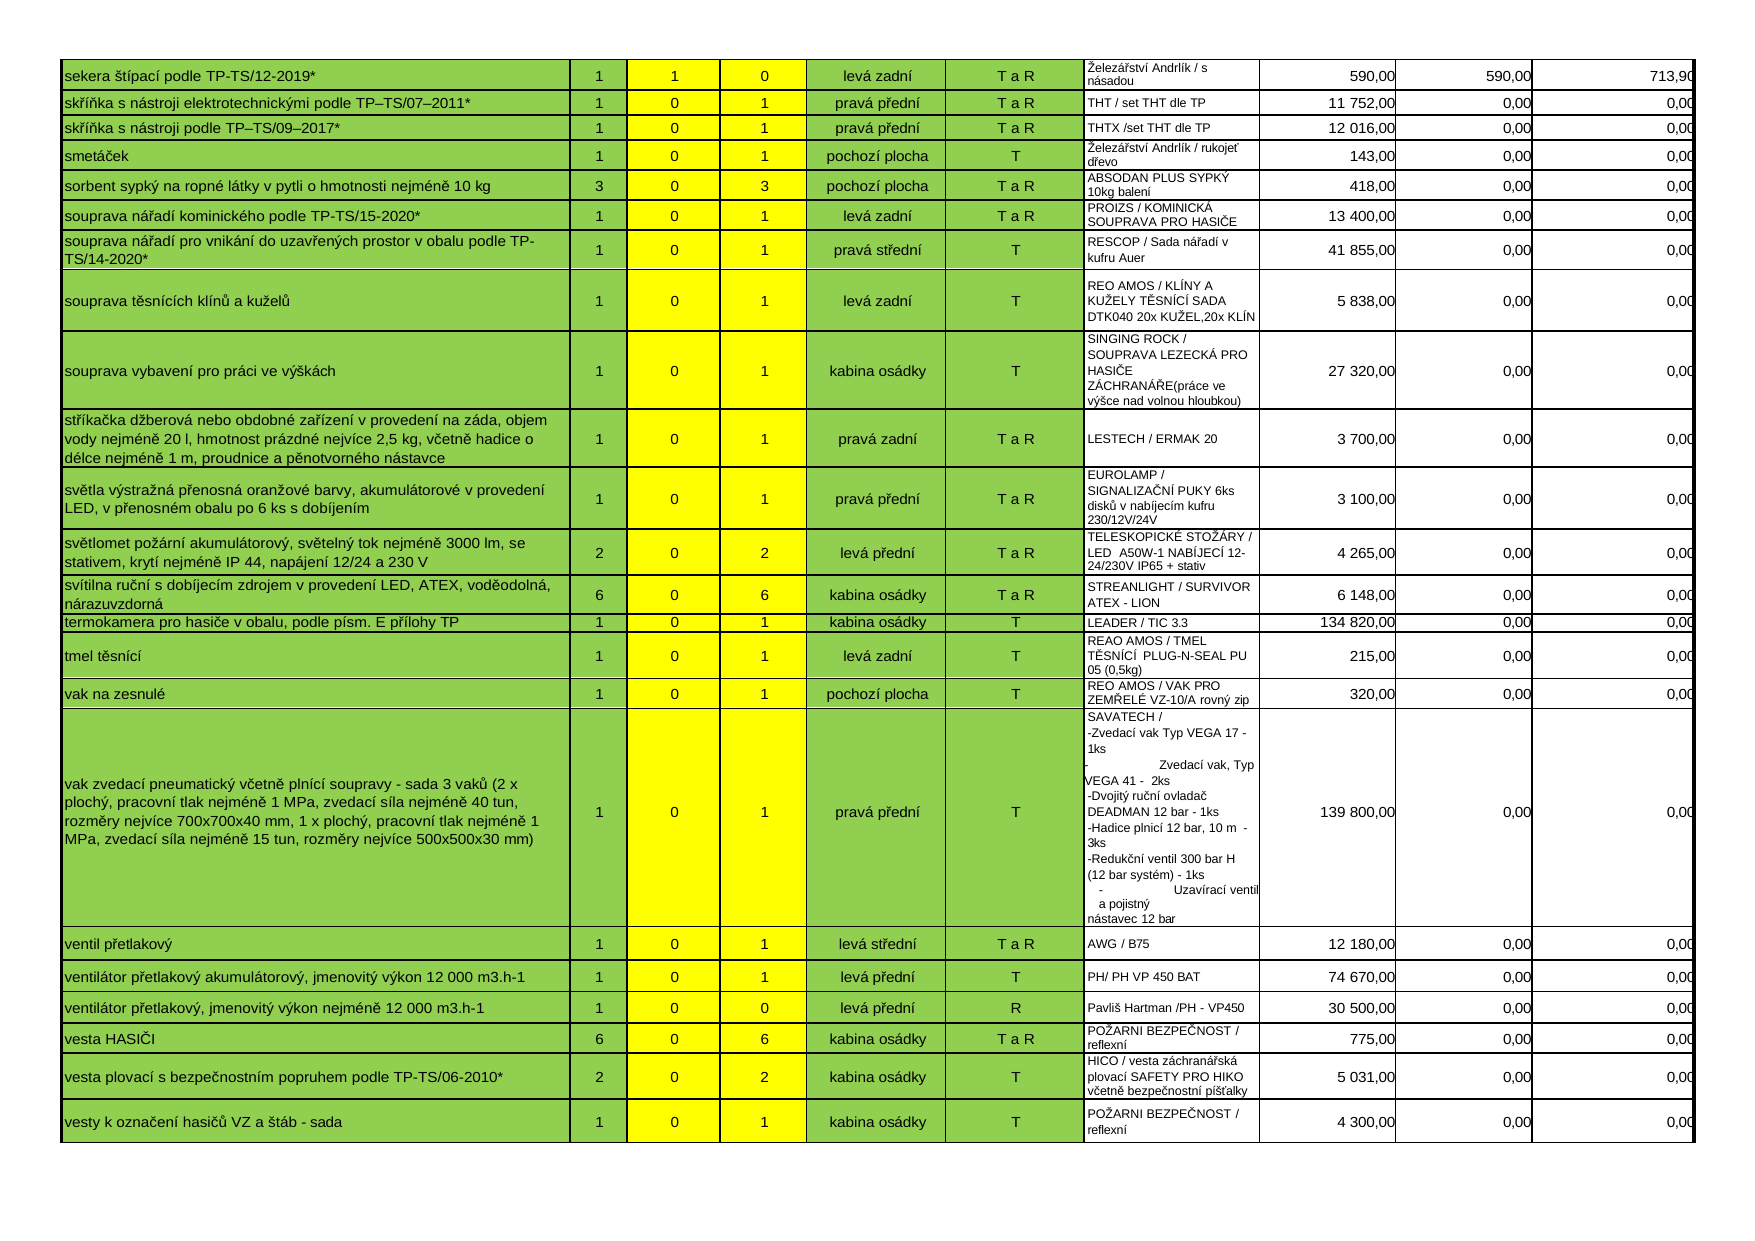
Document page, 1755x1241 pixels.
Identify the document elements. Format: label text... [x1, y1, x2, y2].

table_cell 1 [571, 91, 626, 114]
table_cell levá zadní [807, 633, 945, 677]
table_cell 0,00 [1533, 992, 1692, 1022]
table_cell T a R [946, 201, 1083, 229]
table_cell pravá přední [807, 468, 945, 528]
table_cell 1 [721, 1100, 806, 1142]
table_cell T a R [946, 116, 1083, 139]
table_cell pravá přední [807, 709, 945, 926]
table_cell 0,00 [1396, 410, 1531, 466]
table_cell 0 [628, 410, 719, 466]
table_cell 5 838,00 [1260, 270, 1395, 330]
table_header 1 [571, 60, 626, 89]
table_cell STREANLIGHT / SURVIVOR ATEX - LION [1085, 576, 1259, 613]
table_cell REAO AMOS / TMEL TĚSNÍCÍ PLUG-N-SEAL PU 05 (0,5kg) [1085, 633, 1259, 677]
table_cell kabina osádky [807, 615, 945, 631]
table_cell 0,00 [1396, 201, 1531, 229]
table_cell 0 [721, 992, 806, 1022]
table_header 1 [628, 60, 719, 89]
table_cell stříkačka džberová nebo obdobné zařízení v provedení na záda, objem vody nejméně 20 l, hmotnost prázdné nejvíce 2,5 kg, včetně hadice o délce nejméně 1 m, proudnice a pěnotvorného nástavce [63, 410, 569, 466]
table_cell 3 [571, 171, 626, 199]
table_cell 0 [628, 992, 719, 1022]
table_cell 0,00 [1396, 270, 1531, 330]
table_cell T a R [946, 530, 1083, 574]
table_cell tmel těsnící [63, 633, 569, 677]
table_cell 74 670,00 [1260, 961, 1395, 991]
table_cell 0,00 [1533, 633, 1692, 677]
table_header 590,00 [1260, 60, 1395, 89]
table_cell vak zvedací pneumatický včetně plnící soupravy - sada 3 vaků (2 x plochý, pracovní tlak nejméně 1 MPa, zvedací síla nejméně 40 tun, rozměry nejvíce 700x700x40 mm, 1 x plochý, pracovní tlak nejméně 1 MPa, zvedací síla nejméně 15 tun, rozměry nejvíce 500x500x30 mm) [63, 709, 569, 926]
table_cell 0 [628, 576, 719, 613]
table_cell T a R [946, 576, 1083, 613]
table_cell 6 [721, 576, 806, 613]
table_cell T a R [946, 1024, 1083, 1052]
table_cell kabina osádky [807, 1024, 945, 1052]
table_cell 1 [571, 116, 626, 139]
table_cell 139 800,00 [1260, 709, 1395, 926]
table_cell 0,00 [1396, 615, 1531, 631]
table_cell světla výstražná přenosná oranžové barvy, akumulátorové v provedení LED, v přenosném obalu po 6 ks s dobíjením [63, 468, 569, 528]
table_header sekera štípací podle TP-TS/12-2019* [63, 60, 569, 89]
table_cell levá přední [807, 530, 945, 574]
table_cell 0,00 [1533, 141, 1692, 169]
table_cell pravá přední [807, 116, 945, 139]
table_cell souprava vybavení pro práci ve výškách [63, 332, 569, 408]
table_cell 0 [628, 141, 719, 169]
table_cell 1 [721, 927, 806, 959]
table_cell pochozí plocha [807, 141, 945, 169]
table_cell 1 [721, 116, 806, 139]
table_cell T a R [946, 91, 1083, 114]
table_cell 6 [571, 1024, 626, 1052]
table_cell 13 400,00 [1260, 201, 1395, 229]
table_cell Pavliš Hartman /PH - VP450 [1085, 992, 1259, 1022]
table_cell 215,00 [1260, 633, 1395, 677]
table_cell EUROLAMP / SIGNALIZAČNÍ PUKY 6ks disků v nabíjecím kufru 230/12V/24V [1085, 468, 1259, 528]
table_cell ABSODAN PLUS SYPKÝ 10kg balení [1085, 171, 1259, 199]
table_cell 0,00 [1533, 615, 1692, 631]
table_cell 0,00 [1396, 1100, 1531, 1142]
table_cell 0 [628, 961, 719, 991]
table_cell THTX /set THT dle TP [1085, 116, 1259, 139]
table_cell 0 [628, 633, 719, 677]
table_cell 0,00 [1396, 171, 1531, 199]
table_cell pravá přední [807, 91, 945, 114]
table_cell T [946, 270, 1083, 330]
table_cell 1 [571, 961, 626, 991]
table_header levá zadní [807, 60, 945, 89]
table_cell 0,00 [1533, 410, 1692, 466]
table_cell 0,00 [1396, 1024, 1531, 1052]
table_cell T [946, 1100, 1083, 1142]
table_cell vak na zesnulé [63, 679, 569, 707]
table_cell 0 [628, 332, 719, 408]
table_cell T [946, 633, 1083, 677]
table_cell T a R [946, 410, 1083, 466]
table_cell 1 [571, 679, 626, 707]
table_cell 0,00 [1396, 332, 1531, 408]
table_cell 0,00 [1396, 1054, 1531, 1098]
table_header 590,00 [1396, 60, 1531, 89]
table_cell 0,00 [1533, 332, 1692, 408]
table_cell 0,00 [1396, 927, 1531, 959]
table_cell termokamera pro hasiče v obalu, podle písm. E přílohy TP [63, 615, 569, 631]
table_cell 0,00 [1533, 468, 1692, 528]
table_cell 0,00 [1533, 231, 1692, 268]
table_cell 0,00 [1396, 709, 1531, 926]
table_cell 2 [721, 530, 806, 574]
table_cell 0,00 [1533, 91, 1692, 114]
table_cell 0 [628, 615, 719, 631]
table_cell smetáček [63, 141, 569, 169]
table_cell pochozí plocha [807, 171, 945, 199]
table_cell 1 [571, 927, 626, 959]
table_cell T [946, 332, 1083, 408]
table_cell SAVATECH / -Zvedací vak Typ VEGA 17 - 1ks Zvedací vak, Typ VEGA 41 - 2ks -Dvojitý ruční ovladač DEADMAN 12 bar - 1ks -Hadice plnicí 12 bar, 10 m - 3ks -Redukční ventil 300 bar H (12 bar systém) - 1ks Uzavírací ventil a pojistný nástavec 12 bar [1085, 709, 1259, 926]
table_cell 143,00 [1260, 141, 1395, 169]
table_cell ventilátor přetlakový, jmenovitý výkon nejméně 12 000 m3.h-1 [63, 992, 569, 1022]
table_cell POŽARNI BEZPEČNOST / reflexní [1085, 1024, 1259, 1052]
table_cell 1 [571, 1100, 626, 1142]
table_cell 0,00 [1396, 91, 1531, 114]
table_cell 0 [628, 116, 719, 139]
table_cell 0,00 [1533, 530, 1692, 574]
table_cell 1 [571, 332, 626, 408]
table_cell THT / set THT dle TP [1085, 91, 1259, 114]
table_cell 320,00 [1260, 679, 1395, 707]
table_cell HICO / vesta záchranářská plovací SAFETY PRO HIKO včetně bezpečnostní píšťalky [1085, 1054, 1259, 1098]
table_cell 1 [721, 709, 806, 926]
table_cell 0,00 [1396, 679, 1531, 707]
table_cell 0,00 [1533, 201, 1692, 229]
table_cell 0 [628, 468, 719, 528]
table_cell levá zadní [807, 270, 945, 330]
table_cell 0 [628, 171, 719, 199]
table_cell 6 [721, 1024, 806, 1052]
table_cell 0,00 [1533, 709, 1692, 926]
table_cell 0,00 [1533, 576, 1692, 613]
table_cell T [946, 1054, 1083, 1098]
table_cell R [946, 992, 1083, 1022]
table_cell T [946, 709, 1083, 926]
table_cell 0,00 [1533, 1024, 1692, 1052]
table_cell RESCOP / Sada nářadí v kufru Auer [1085, 231, 1259, 268]
table_cell 0,00 [1396, 633, 1531, 677]
table_cell 0 [628, 1024, 719, 1052]
table_cell 1 [571, 410, 626, 466]
table_cell 0 [628, 709, 719, 926]
table_cell skříňka s nástroji podle TP–TS/09–2017* [63, 116, 569, 139]
table_cell LEADER / TIC 3.3 [1085, 615, 1259, 631]
table_cell AWG / B75 [1085, 927, 1259, 959]
table_cell souprava těsnících klínů a kuželů [63, 270, 569, 330]
table_cell POŽARNI BEZPEČNOST / reflexní [1085, 1100, 1259, 1142]
table_cell 1 [571, 201, 626, 229]
table_cell 1 [721, 615, 806, 631]
table_cell 1 [721, 270, 806, 330]
table_cell levá přední [807, 961, 945, 991]
table_cell 3 [721, 171, 806, 199]
table_cell 0,00 [1533, 270, 1692, 330]
table_cell T a R [946, 927, 1083, 959]
table_cell 0,00 [1396, 530, 1531, 574]
table_cell T [946, 141, 1083, 169]
table_cell levá zadní [807, 201, 945, 229]
table_cell T a R [946, 171, 1083, 199]
table_cell 1 [571, 468, 626, 528]
table_cell 0 [628, 1054, 719, 1098]
table_cell 775,00 [1260, 1024, 1395, 1052]
table_cell 134 820,00 [1260, 615, 1395, 631]
table_cell 4 300,00 [1260, 1100, 1395, 1142]
table_cell 0 [628, 679, 719, 707]
table_cell levá střední [807, 927, 945, 959]
table_cell kabina osádky [807, 1054, 945, 1098]
table_cell 1 [721, 141, 806, 169]
table_cell 1 [571, 231, 626, 268]
table_cell TELESKOPICKÉ STOŽÁRY / LED A50W-1 NABÍJECÍ 12- 24/230V IP65 + stativ [1085, 530, 1259, 574]
table_cell 1 [571, 141, 626, 169]
table_cell skříňka s nástroji elektrotechnickými podle TP–TS/07–2011* [63, 91, 569, 114]
table_cell 27 320,00 [1260, 332, 1395, 408]
table_cell 4 265,00 [1260, 530, 1395, 574]
table_cell vesty k označení hasičů VZ a štáb - sada [63, 1100, 569, 1142]
table_cell 0,00 [1396, 992, 1531, 1022]
table_cell 1 [721, 231, 806, 268]
table_cell 1 [721, 679, 806, 707]
table_cell 1 [571, 270, 626, 330]
table_cell PH/ PH VP 450 BAT [1085, 961, 1259, 991]
table_cell 12 016,00 [1260, 116, 1395, 139]
table_cell T [946, 961, 1083, 991]
table_cell T a R [946, 468, 1083, 528]
table_cell vesta HASIČI [63, 1024, 569, 1052]
table_cell 0,00 [1396, 576, 1531, 613]
table_cell T [946, 231, 1083, 268]
table_cell PROIZS / KOMINICKÁ SOUPRAVA PRO HASIČE [1085, 201, 1259, 229]
table_cell sorbent sypký na ropné látky v pytli o hmotnosti nejméně 10 kg [63, 171, 569, 199]
table_cell 1 [721, 201, 806, 229]
table_cell 0 [628, 530, 719, 574]
table_cell vesta plovací s bezpečnostním popruhem podle TP-TS/06-2010* [63, 1054, 569, 1098]
table_cell 0,00 [1396, 231, 1531, 268]
table_cell Železářství Andrlík / rukojeť dřevo [1085, 141, 1259, 169]
table_cell souprava nářadí kominického podle TP-TS/15-2020* [63, 201, 569, 229]
table_cell 0,00 [1396, 961, 1531, 991]
table_cell 1 [721, 468, 806, 528]
table_cell ventilátor přetlakový akumulátorový, jmenovitý výkon 12 000 m3.h-1 [63, 961, 569, 991]
table_cell 1 [571, 992, 626, 1022]
table_header T a R [946, 60, 1083, 89]
table_cell kabina osádky [807, 332, 945, 408]
table_header 0 [721, 60, 806, 89]
table_cell kabina osádky [807, 1100, 945, 1142]
table_cell 1 [571, 633, 626, 677]
table_cell T [946, 615, 1083, 631]
table_cell 1 [721, 633, 806, 677]
table_cell pravá střední [807, 231, 945, 268]
table_cell 0,00 [1396, 141, 1531, 169]
table_cell 0 [628, 201, 719, 229]
table_cell 0 [628, 231, 719, 268]
table_cell svítilna ruční s dobíjecím zdrojem v provedení LED, ATEX, voděodolná, nárazuvzdorná [63, 576, 569, 613]
table_header 713,90 [1533, 60, 1692, 89]
table_cell 0,00 [1533, 1054, 1692, 1098]
table_cell 1 [721, 91, 806, 114]
table_cell REO AMOS / VAK PRO ZEMŘELÉ VZ-10/A rovný zip [1085, 679, 1259, 707]
table_cell 0 [628, 927, 719, 959]
table_cell 0 [628, 1100, 719, 1142]
table_cell 41 855,00 [1260, 231, 1395, 268]
table_cell 1 [721, 410, 806, 466]
table_cell 5 031,00 [1260, 1054, 1395, 1098]
table_cell 0 [628, 91, 719, 114]
table_cell 0,00 [1533, 116, 1692, 139]
table_cell 0,00 [1533, 679, 1692, 707]
table_cell 418,00 [1260, 171, 1395, 199]
table_cell 30 500,00 [1260, 992, 1395, 1022]
table_header Železářství Andrlík / s násadou [1085, 60, 1259, 89]
table_cell 2 [571, 530, 626, 574]
table_cell ventil přetlakový [63, 927, 569, 959]
table_cell T [946, 679, 1083, 707]
table_cell 11 752,00 [1260, 91, 1395, 114]
table_cell 0,00 [1396, 116, 1531, 139]
table_cell 0,00 [1533, 171, 1692, 199]
table_cell 2 [721, 1054, 806, 1098]
table_cell 1 [721, 961, 806, 991]
table_cell světlomet požární akumulátorový, světelný tok nejméně 3000 lm, se stativem, krytí nejméně IP 44, napájení 12/24 a 230 V [63, 530, 569, 574]
table_cell 12 180,00 [1260, 927, 1395, 959]
table_cell 3 100,00 [1260, 468, 1395, 528]
table_cell 2 [571, 1054, 626, 1098]
table_cell 1 [571, 709, 626, 926]
table_cell 0 [628, 270, 719, 330]
table_cell pravá zadní [807, 410, 945, 466]
table_cell 0,00 [1396, 468, 1531, 528]
table_cell levá přední [807, 992, 945, 1022]
table_cell 0,00 [1533, 961, 1692, 991]
table_cell souprava nářadí pro vnikání do uzavřených prostor v obalu podle TP- TS/14-2020* [63, 231, 569, 268]
table_cell 0,00 [1533, 1100, 1692, 1142]
table_cell 1 [721, 332, 806, 408]
table_cell 6 148,00 [1260, 576, 1395, 613]
table_cell SINGING ROCK / SOUPRAVA LEZECKÁ PRO HASIČE ZÁCHRANÁŘE(práce ve výšce nad volnou hloubkou) [1085, 332, 1259, 408]
table_cell 3 700,00 [1260, 410, 1395, 466]
table_cell REO AMOS / KLÍNY A KUŽELY TĚSNÍCÍ SADA DTK040 20x KUŽEL,20x KLÍN [1085, 270, 1259, 330]
table_cell kabina osádky [807, 576, 945, 613]
table_cell 6 [571, 576, 626, 613]
table_cell LESTECH / ERMAK 20 [1085, 410, 1259, 466]
table_cell pochozí plocha [807, 679, 945, 707]
table_cell 0,00 [1533, 927, 1692, 959]
table_cell 1 [571, 615, 626, 631]
